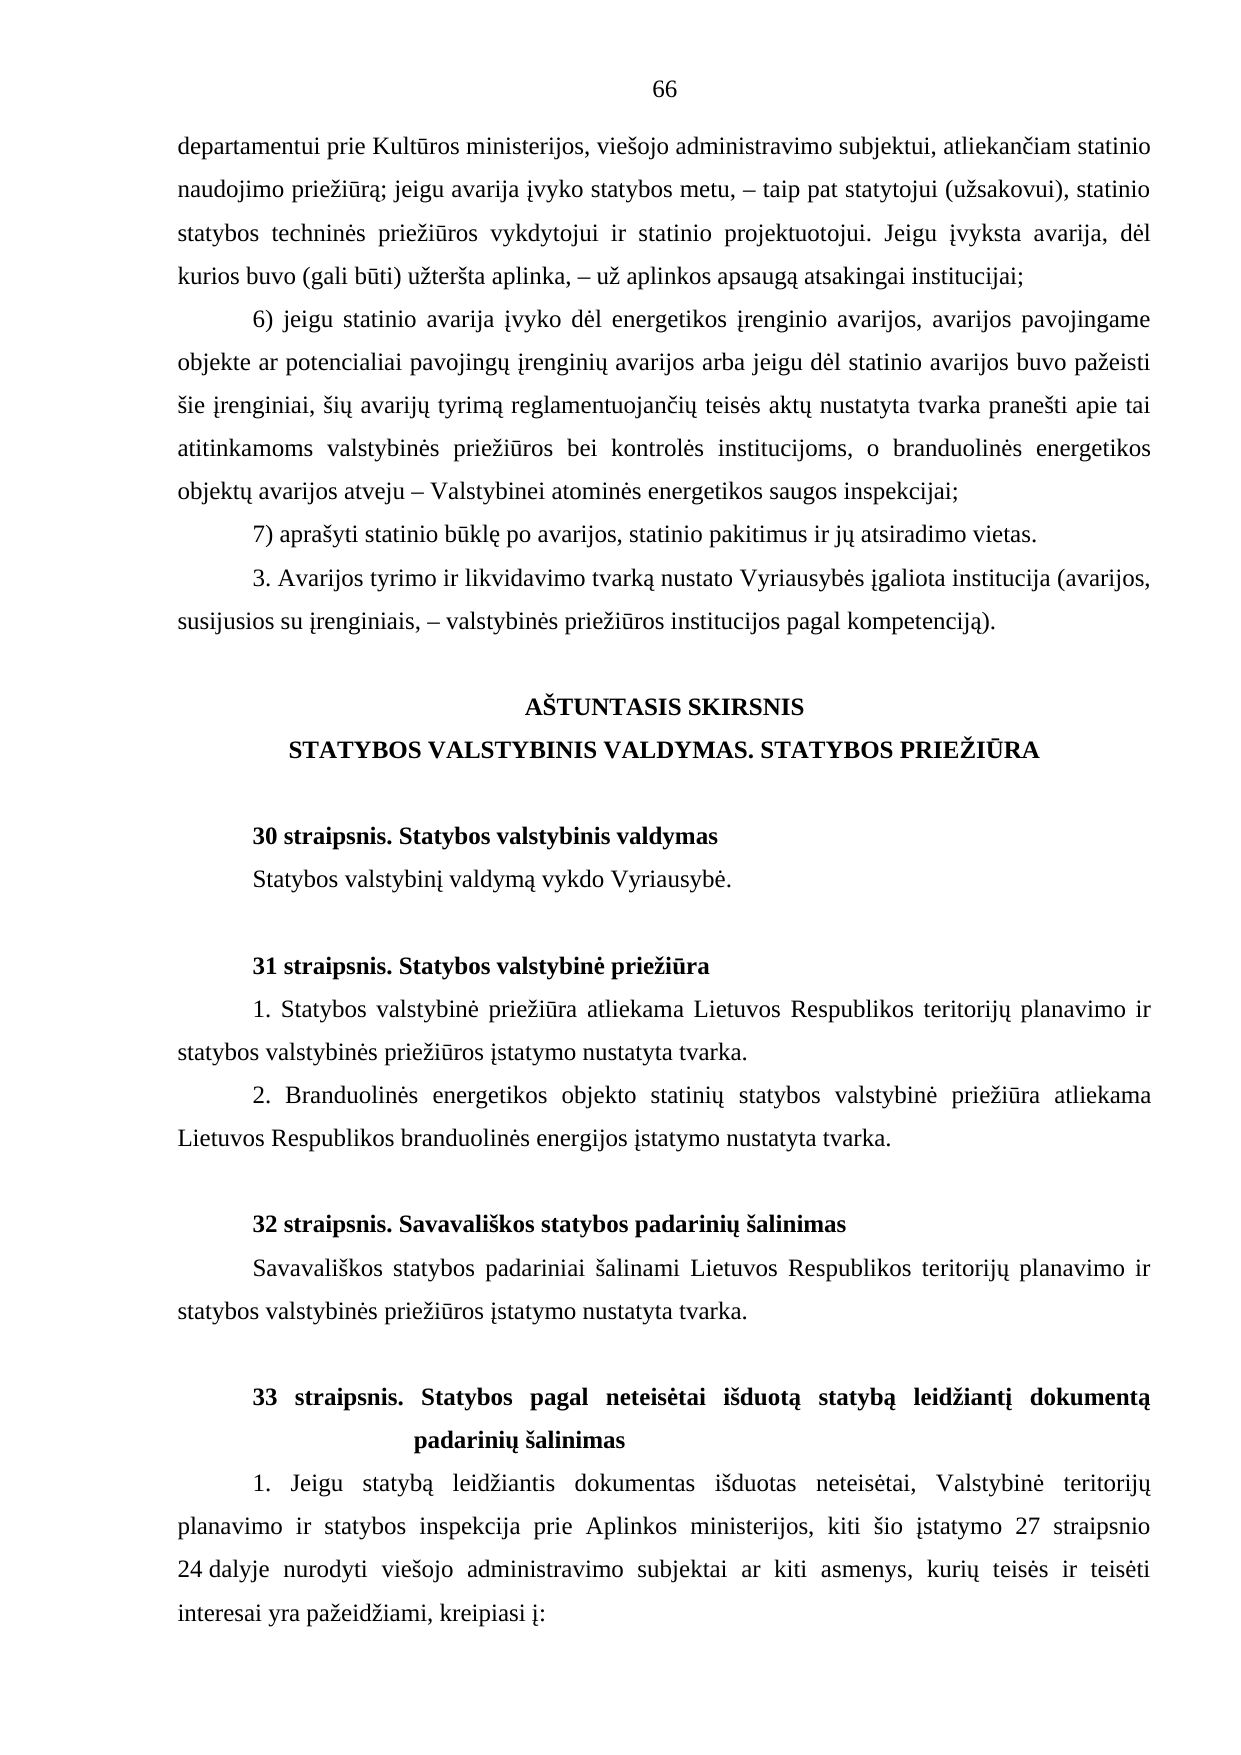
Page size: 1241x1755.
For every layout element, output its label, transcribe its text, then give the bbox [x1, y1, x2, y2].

text 6) jeigu statinio avarija įvyko dėl energetikos įrenginio avarijos, avarijos pavojingame objekte ar potencialiai pavojingų įrenginių avarijos arba jeigu dėl statinio avarijos buvo pažeisti šie įrenginiai, šių avarijų tyrimą reglamentuojančių teisės aktų nustatyta tvarka pranešti apie tai atitinkamoms valstybinės priežiūros bei kontrolės institucijoms, o branduolinės energetikos objektų avarijos atveju – Valstybinei atominės energetikos saugos inspekcijai; [177, 304, 1152, 505]
text 33 straipsnis. Statybos pagal neteisėtai išduotą statybą leidžiantį dokumentą padarinių šalinimas [252, 1382, 1152, 1454]
text STATYBOS VALSTYBINIS VALDYMAS. STATYBOS PRIEŽIŪRA [177, 735, 1152, 764]
text 32 straipsnis. Savavališkos statybos padarinių šalinimas [177, 1209, 1152, 1238]
text 31 straipsnis. Statybos valstybinė priežiūra [177, 951, 1152, 979]
text Statybos valstybinį valdymą vykdo Vyriausybė. [177, 864, 1152, 893]
text 1. Statybos valstybinė priežiūra atliekama Lietuvos Respublikos teritorijų planavimo ir statybos valstybinės priežiūros įstatymo nustatyta tvarka. [177, 994, 1152, 1066]
text 7) aprašyti statinio būklę po avarijos, statinio pakitimus ir jų atsiradimo vietas. [177, 519, 1152, 548]
text 30 straipsnis. Statybos valstybinis valdymas [177, 821, 1152, 850]
text Savavališkos statybos padariniai šalinami Lietuvos Respublikos teritorijų planavimo ir statybos valstybinės priežiūros įstatymo nustatyta tvarka. [177, 1253, 1152, 1324]
text 2. Branduolinės energetikos objekto statinių statybos valstybinė priežiūra atliekama Lietuvos Respublikos branduolinės energijos įstatymo nustatyta tvarka. [177, 1080, 1152, 1152]
text departamentui prie Kultūros ministerijos, viešojo administravimo subjektui, atliekančiam statinio naudojimo priežiūrą; jeigu avarija įvyko statybos metu, – taip pat statytojui (užsakovui), statinio statybos techninės priežiūros vykdytojui ir statinio projektuotojui. Jeigu įvyksta avarija, dėl kurios buvo (gali būti) užteršta aplinka, – už aplinkos apsaugą atsakingai institucijai; [177, 131, 1152, 289]
text 3. Avarijos tyrimo ir likvidavimo tvarką nustato Vyriausybės įgaliota institucija (avarijos, susijusios su įrenginiais, – valstybinės priežiūros institucijos pagal kompetenciją). [177, 563, 1152, 634]
text 1. Jeigu statybą leidžiantis dokumentas išduotas neteisėtai, Valstybinė teritorijų planavimo ir statybos inspekcija prie Aplinkos ministerijos, kiti šio įstatymo 27 straipsnio 24 dalyje nurodyti viešojo administravimo subjektai ar kiti asmenys, kurių teisės ir teisėti interesai yra pažeidžiami, kreipiasi į: [177, 1468, 1152, 1626]
text AŠTUNTASIS SKIRSNIS [177, 692, 1152, 721]
